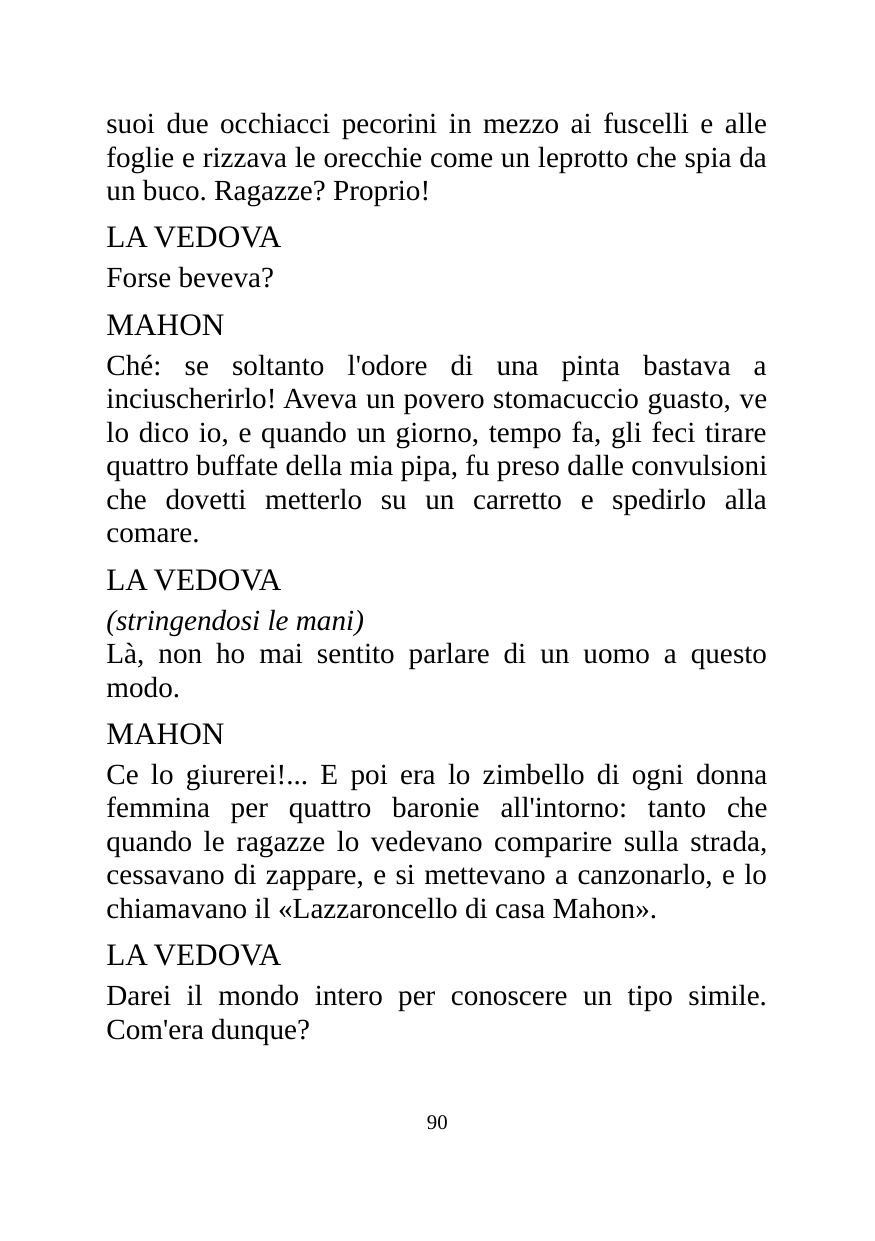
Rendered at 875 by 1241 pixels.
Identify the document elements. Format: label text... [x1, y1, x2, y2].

text LA VEDOVA [106, 219, 768, 254]
text Là, non ho mai sentito parlare di un uomo a questo modo. [106, 636, 768, 703]
text Darei il mondo intero per conoscere un tipo simile. Com'era dunque? [106, 978, 768, 1045]
text Forse beveva? [106, 261, 768, 294]
text Ce lo giurerei!... E poi era lo zimbello di ogni donna femmina per quattro baronie all'intorno: tanto che quando le ragazze lo vedevano comparire sulla strada, cessavano di zappare, e si mettevano a canzonarlo, e lo chiamavano il «Lazzaroncello di casa Mahon». [106, 757, 768, 924]
text Ché: se soltanto l'odore di una pinta bastava a inciuscherirlo! Aveva un povero stomacuccio guasto, ve lo dico io, e quando un giorno, tempo fa, gli feci tirare quattro buffate della mia pipa, fu preso dalle convulsioni che dovetti metterlo su un carretto e spedirlo alla comare. [106, 348, 768, 549]
text MAHON [106, 715, 768, 751]
text LA VEDOVA [106, 936, 768, 972]
text suoi due occhiacci pecorini in mezzo ai fuscelli e alle foglie e rizzava le orecchie come un leprotto che spia da un buco. Ragazze? Proprio! [106, 106, 768, 207]
text MAHON [106, 306, 768, 342]
text LA VEDOVA [106, 561, 768, 597]
text (stringendosi le mani) [106, 603, 768, 636]
